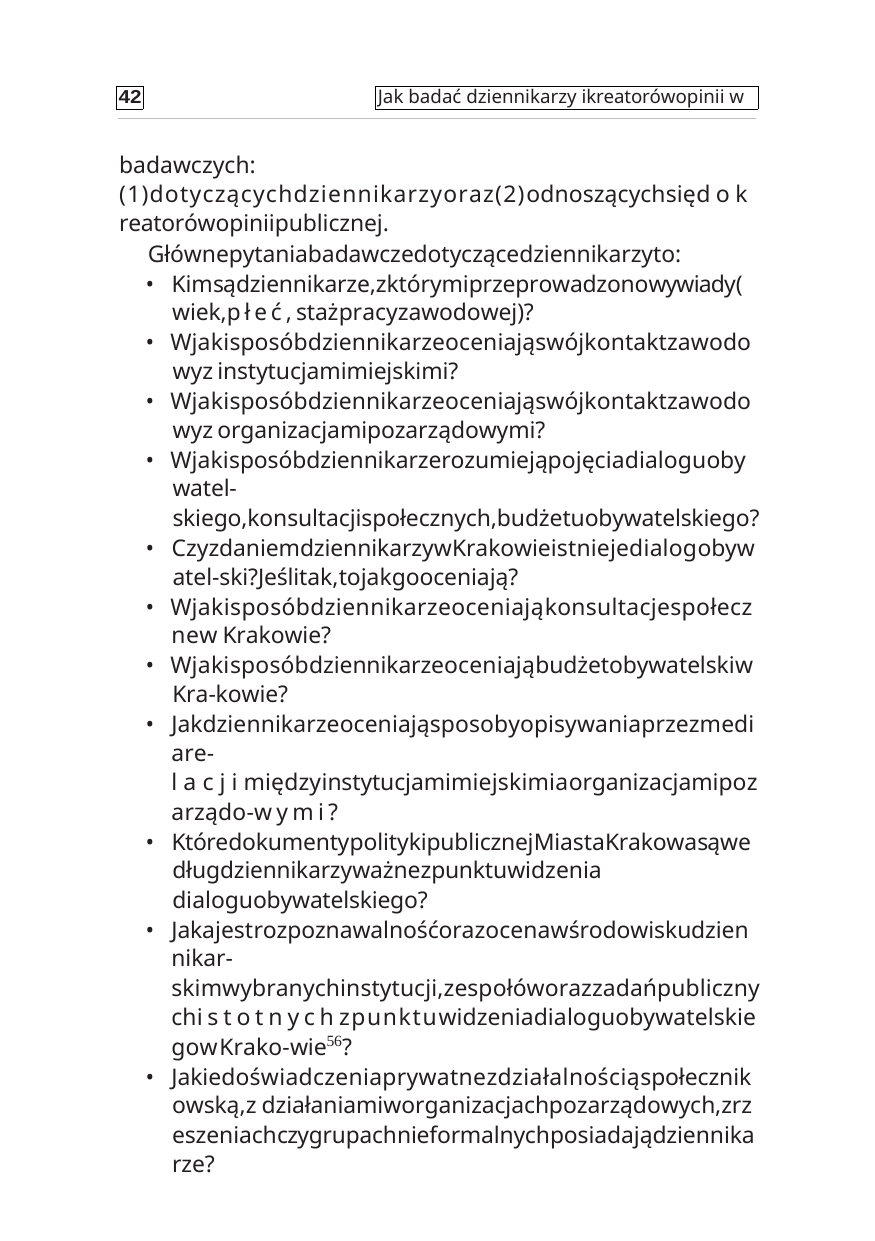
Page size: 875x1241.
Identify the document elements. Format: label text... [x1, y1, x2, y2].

list Wjakisposóbdziennikarzerozumiejąpojęciadialoguobywatel-skiego,konsultacjispołecznych,budżetuobywatelskiego? [145, 445, 762, 533]
list Wjakisposóbdziennikarzeoceniająswójkontaktzawodowyzinstytucjamimiejskimi? [145, 327, 756, 386]
list WjakisposóbdziennikarzeoceniająkonsultacjespołecznewKrakowie? [145, 592, 755, 650]
list Jakajestrozpoznawalnośćorazocenawśrodowiskudziennikar-skimwybranychinstytucji,zespołóworazzadańpublicznychistotnychzpunktuwidzeniadialoguobywatelskiegowKrako-wie56? [145, 915, 762, 1062]
list Wjakisposóbdziennikarzeoceniająswójkontaktzawodowyzorganizacjamipozarządowymi? [145, 386, 756, 445]
list CzyzdaniemdziennikarzywKrakowieistniejedialogobywatel-ski?Jeślitak,tojakgooceniają? [145, 533, 762, 592]
text Głównepytaniabadawczedotyczącedziennikarzyto: [148, 238, 772, 268]
list Jakiedoświadczeniaprywatnezdziałalnościąspołecznikowską,zdziałaniamiworganizacjachpozarządowych,zrzeszeniachczygrupachnieformalnychposiadajądziennikarze? [145, 1062, 760, 1179]
text badawczych:(1)dotyczącychdziennikarzyoraz(2)odnoszącychsiędokreatorówopiniipublicznej. [119, 150, 755, 237]
list WjakisposóbdziennikarzeoceniająbudżetobywatelskiwKra-kowie? [145, 650, 762, 709]
list KtóredokumentypolitykipublicznejMiastaKrakowasąwedługdziennikarzyważnezpunktuwidzenia dialoguobywatelskiego? [145, 827, 755, 915]
list Kimsądziennikarze,zktórymiprzeprowadzonowywiady(wiek,płeć,stażpracyzawodowej)? [145, 268, 759, 327]
list Jakdziennikarzeoceniająsposobyopisywaniaprzezmediare-lacjimiędzyinstytucjamimiejskimiaorganizacjamipozarządo-wymi? [145, 709, 762, 827]
